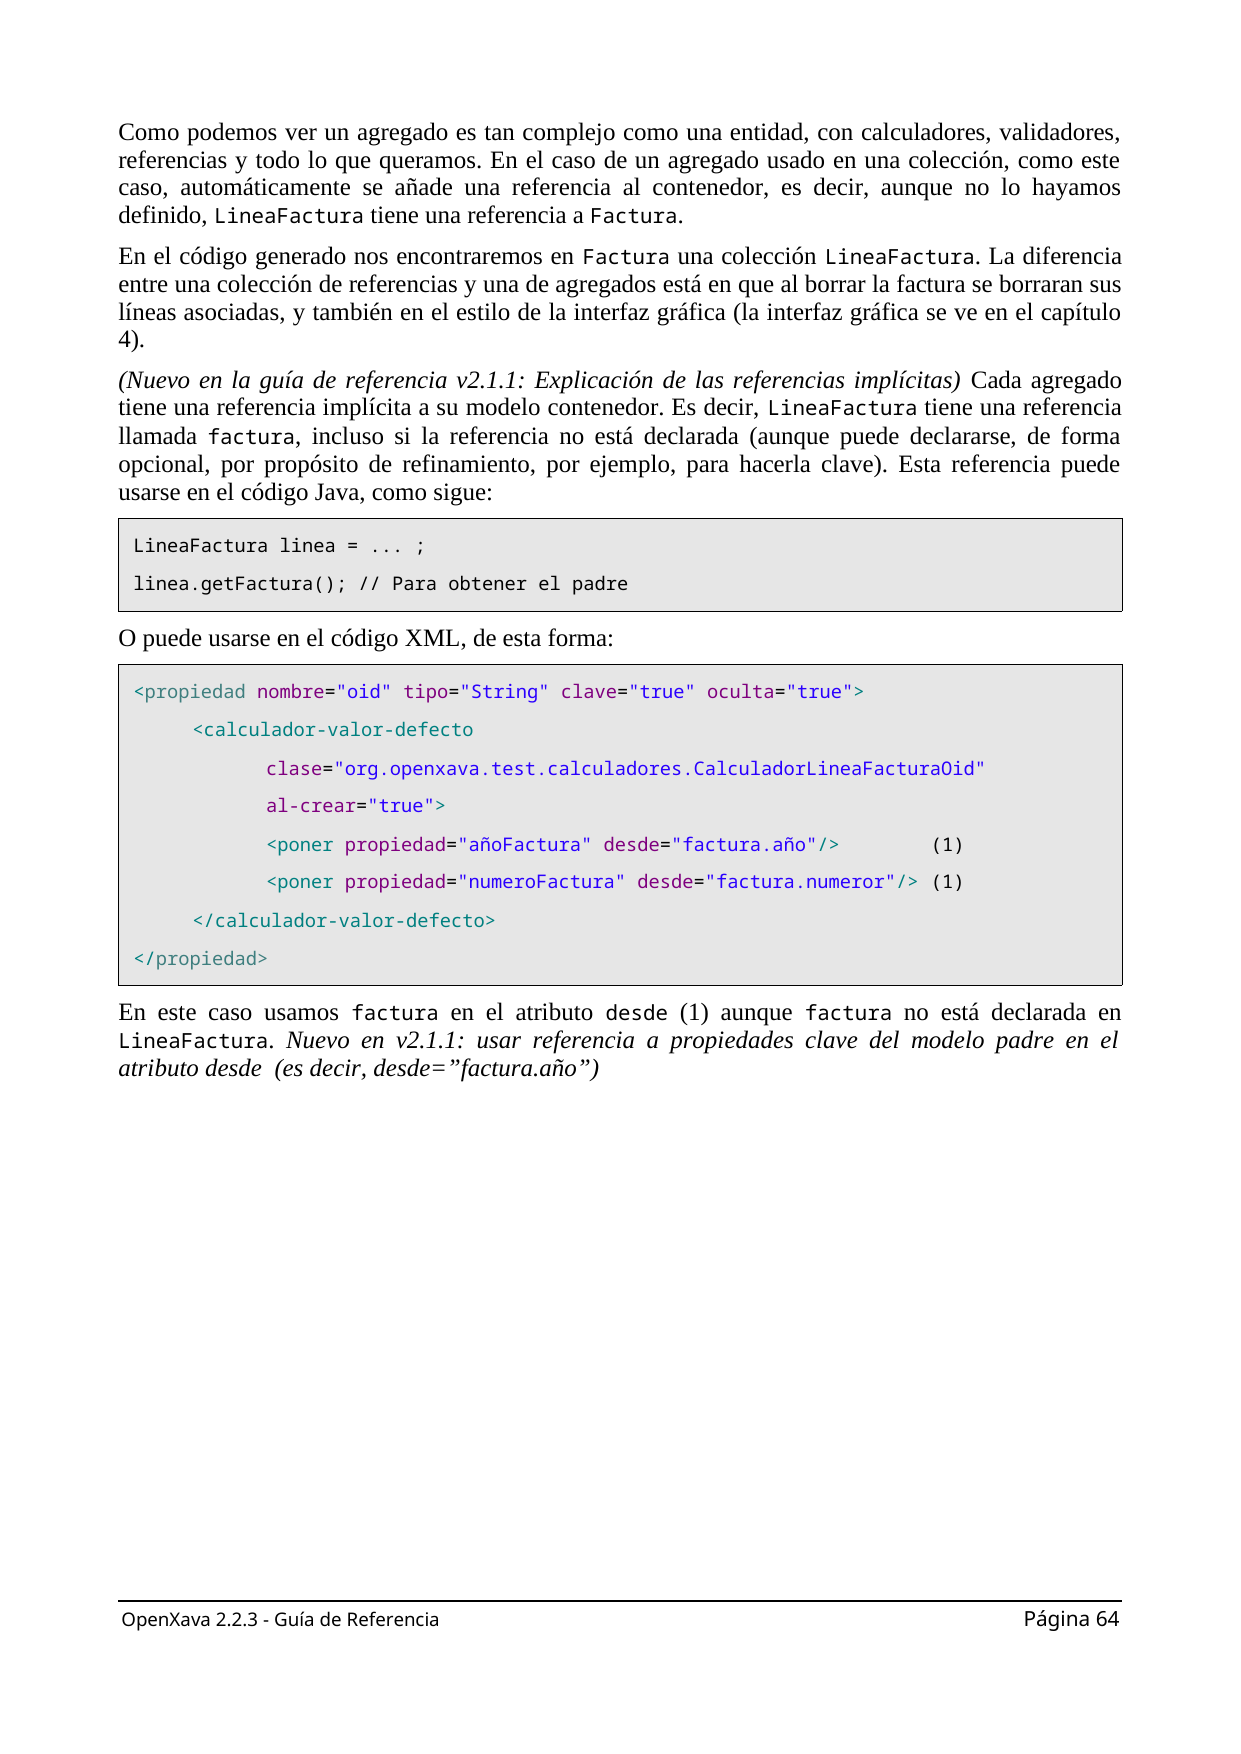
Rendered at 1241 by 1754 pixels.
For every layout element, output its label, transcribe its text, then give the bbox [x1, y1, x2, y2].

text <poner propiedad="numeroFactura" desde="factura.numeror"/> (1) [119, 854, 1122, 892]
text <poner propiedad="añoFactura" desde="factura.año"/> (1) [119, 816, 1122, 854]
text En el código generado nos encontraremos en Factura una colección LineaFactura. La diferencia entre una colección de referencias y una de agregados está en que al borrar la factura se borraran sus líneas asociadas, y también en el estilo de la interfaz gráfica (la interfaz gráfica se ve en el capítulo 4). [118, 242, 1122, 353]
text </propiedad> [119, 930, 1122, 985]
text al-crear="true"> [119, 778, 1122, 816]
text (Nuevo en la guía de referencia v2.1.1: Explicación de las referencias implícitas) Cada agregado tiene una referencia implícita a su modelo contenedor. Es decir, LineaFactura tiene una referencia llamada factura, incluso si la referencia no está declarada (aunque puede declararse, de forma opcional, por propósito de refinamiento, por ejemplo, para hacerla clave). Esta referencia puede usarse en el código Java, como sigue: [118, 366, 1122, 505]
text clase="org.openxava.test.calculadores.CalculadorLineaFacturaOid" [119, 740, 1122, 778]
text <calculador-valor-defecto [119, 702, 1122, 740]
text linea.getFactura(); // Para obtener el padre [119, 556, 1122, 611]
text </calculador-valor-defecto> [119, 892, 1122, 930]
text O puede usarse en el código XML, de esta forma: [118, 624, 1122, 651]
text Como podemos ver un agregado es tan complejo como una entidad, con calculadores, validadores, referencias y todo lo que queramos. En el caso de un agregado usado en una colección, como este caso, automáticamente se añade una referencia al contenedor, es decir, aunque no lo hayamos definido, LineaFactura tiene una referencia a Factura. [118, 118, 1122, 229]
text LineaFactura linea = ... ; [119, 519, 1122, 556]
text <propiedad nombre="oid" tipo="String" clave="true" oculta="true"> [119, 665, 1122, 702]
text En este caso usamos factura en el atributo desde (1) aunque factura no está declarada en LineaFactura. Nuevo en v2.1.1: usar referencia a propiedades clave del modelo padre en el atributo desde (es decir, desde=”factura.año”) [118, 998, 1122, 1082]
